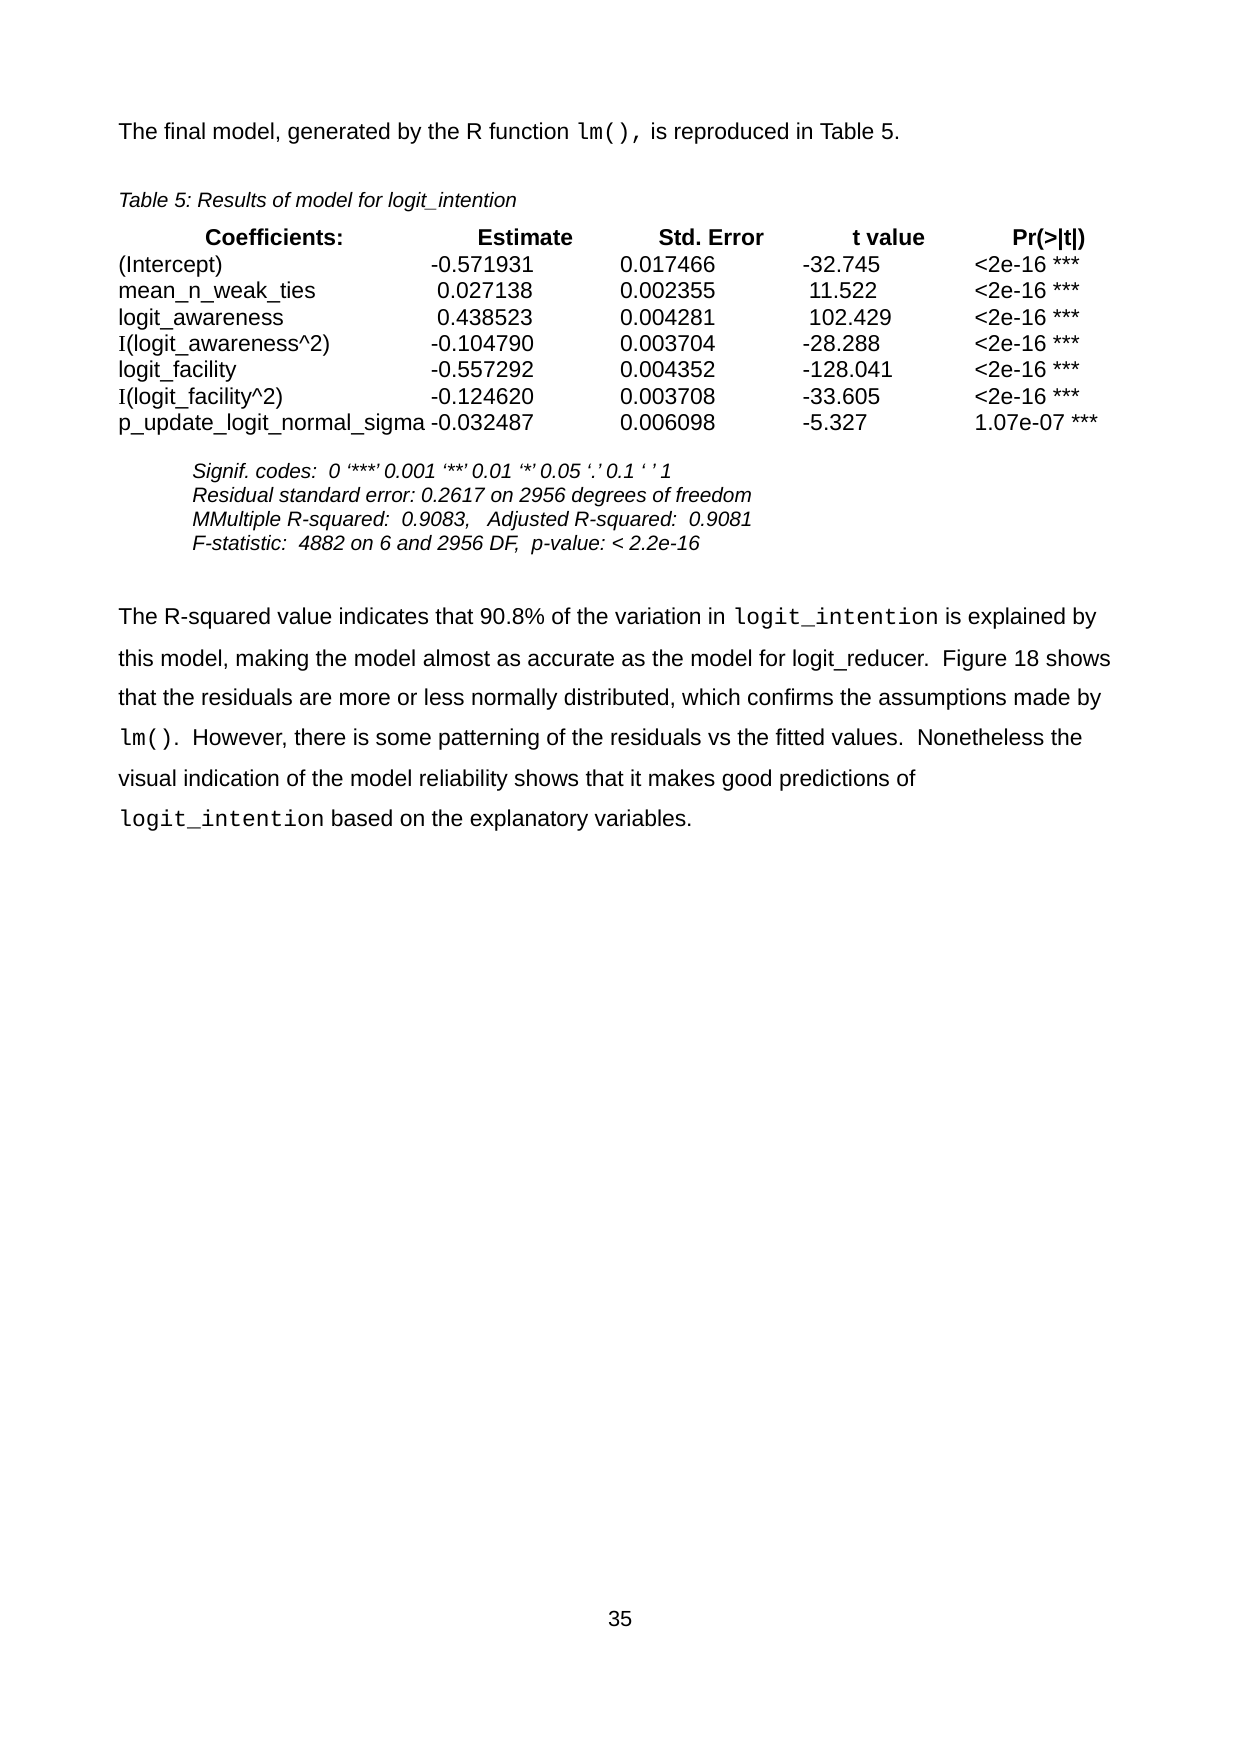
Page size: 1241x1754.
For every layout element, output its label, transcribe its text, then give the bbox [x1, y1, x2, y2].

text Signif. codes: 0 ‘***’ 0.001 ‘**’ 0.01 ‘*’ 0.05 ‘.’ 0.1 ‘ ’ 1 [192, 459, 1122, 483]
text F-statistic: 4882 on 6 and 2956 DF, p-value: < 2.2e-16 [192, 531, 1122, 555]
table_cell mean_n_weak_ties [118, 277, 431, 303]
text The final model, generated by the R function lm(), is reproduced in Table 5. [118, 118, 1122, 146]
table_cell 102.429 [803, 304, 974, 330]
table_cell (Intercept) [118, 251, 431, 277]
table_cell <2e-16 *** [974, 330, 1123, 356]
table_cell -0.104790 [431, 330, 620, 356]
table_cell -32.745 [803, 251, 974, 277]
table_cell -128.041 [803, 356, 974, 383]
table_cell 0.003708 [620, 383, 802, 409]
table_cell <2e-16 *** [974, 251, 1123, 277]
table_cell 1.07e-07 *** [974, 409, 1123, 435]
table_cell 0.003704 [620, 330, 802, 356]
table_cell <2e-16 *** [974, 356, 1123, 383]
table_cell I(logit_awareness^2) [118, 330, 431, 356]
table_cell 0.006098 [620, 409, 802, 435]
table_cell -5.327 [803, 409, 974, 435]
table_header Std. Error [620, 224, 802, 251]
table_header Pr(>|t|) [974, 224, 1123, 251]
table_cell -28.288 [803, 330, 974, 356]
text Residual standard error: 0.2617 on 2956 degrees of freedom [192, 483, 1122, 507]
table_cell <2e-16 *** [974, 304, 1123, 330]
table_cell <2e-16 *** [974, 383, 1123, 409]
table_cell <2e-16 *** [974, 277, 1123, 303]
table_cell 0.027138 [431, 277, 620, 303]
text MMultiple R-squared: 0.9083, Adjusted R-squared: 0.9081 [192, 507, 1122, 531]
table_cell 0.002355 [620, 277, 802, 303]
table_cell -0.032487 [431, 409, 620, 435]
table_cell 0.017466 [620, 251, 802, 277]
table_header t value [803, 224, 974, 251]
table_cell -33.605 [803, 383, 974, 409]
table_cell -0.557292 [431, 356, 620, 383]
table_cell 0.004352 [620, 356, 802, 383]
table_cell p_update_logit_normal_sigma [118, 409, 431, 435]
table_cell 11.522 [803, 277, 974, 303]
table_header Coefficients: [118, 224, 431, 251]
table_cell -0.571931 [431, 251, 620, 277]
table_cell 0.004281 [620, 304, 802, 330]
table_cell logit_awareness [118, 304, 431, 330]
table_cell 0.438523 [431, 304, 620, 330]
table_cell -0.124620 [431, 383, 620, 409]
table_cell I(logit_facility^2) [118, 383, 431, 409]
table_header Estimate [431, 224, 620, 251]
text Table 5: Results of model for logit_intention [118, 188, 1122, 212]
table_cell logit_facility [118, 356, 431, 383]
text The R-squared value indicates that 90.8% of the variation in logit_intention is explained by this model, making the model almost as accurate as the model for logit_reducer. Figure 18 shows that the residuals are more or less normally distributed, which confirms the assumptions made by lm(). However, there is some patterning of the residuals vs the fitted values. Nonetheless the visual indication of the model reliability shows that it makes good predictions of logit_intention based on the explanatory variables. [118, 603, 1122, 833]
